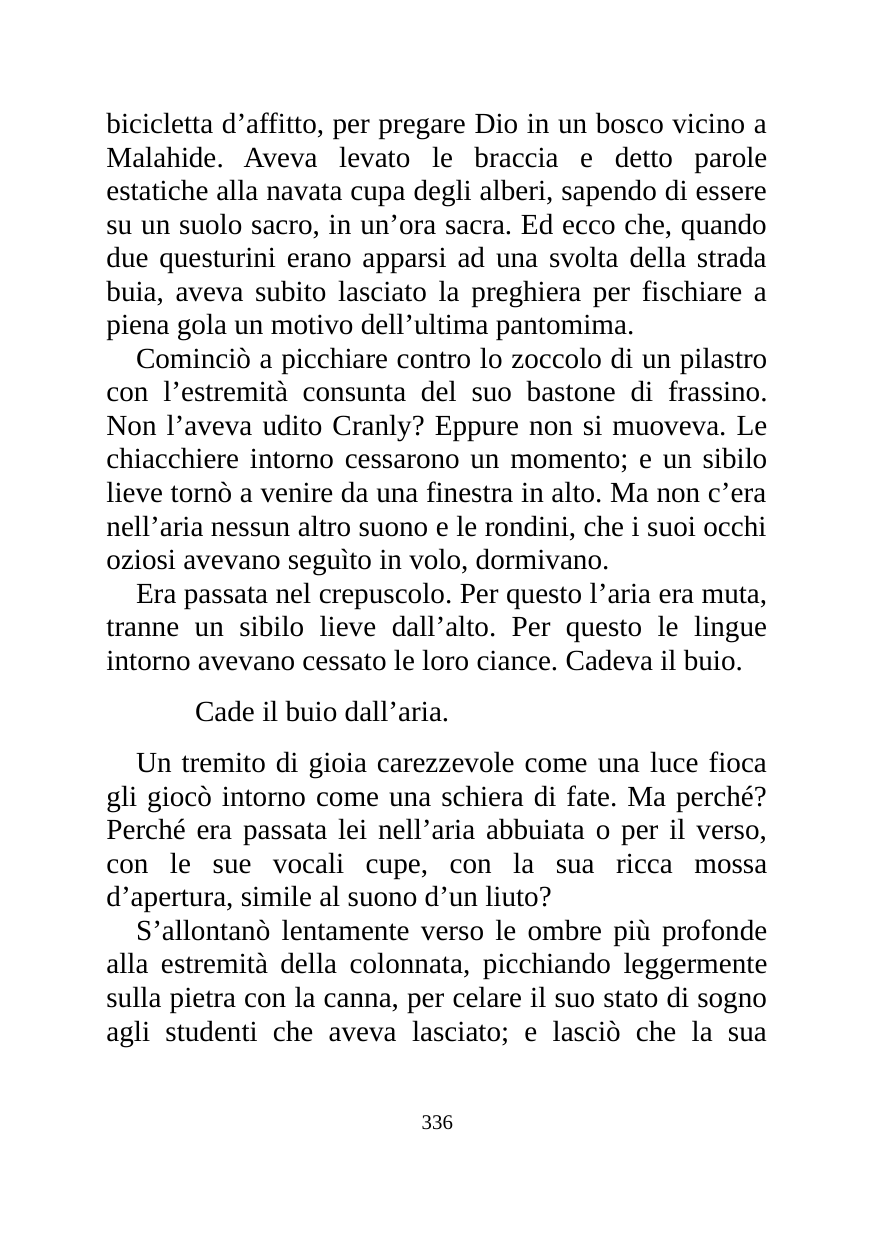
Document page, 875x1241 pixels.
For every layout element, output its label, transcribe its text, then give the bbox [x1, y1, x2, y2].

text bicicletta d’affitto, per pregare Dio in un bosco vicino a Malahide. Aveva levato le braccia e detto parole estatiche alla navata cupa degli alberi, sapendo di essere su un suolo sacro, in un’ora sacra. Ed ecco che, quando due questurini erano apparsi ad una svolta della strada buia, aveva subito lasciato la preghiera per fischiare a piena gola un motivo dell’ultima pantomima. [106, 106, 768, 341]
text S’allontanò lentamente verso le ombre più profonde alla estremità della colonnata, picchiando leggermente sulla pietra con la canna, per celare il suo stato di sogno agli studenti che aveva lasciato; e lasciò che la sua [106, 913, 768, 1047]
text Cade il buio dall’aria. [195, 694, 768, 728]
text Cominciò a picchiare contro lo zoccolo di un pilastro con l’estremità consunta del suo bastone di frassino. Non l’aveva udito Cranly? Eppure non si muoveva. Le chiacchiere intorno cessarono un momento; e un sibilo lieve tornò a venire da una finestra in alto. Ma non c’era nell’aria nessun altro suono e le rondini, che i suoi occhi oziosi avevano seguìto in volo, dormivano. [106, 341, 768, 576]
text Era passata nel crepuscolo. Per questo l’aria era muta, tranne un sibilo lieve dall’alto. Per questo le lingue intorno avevano cessato le loro ciance. Cadeva il buio. [106, 576, 768, 676]
text Un tremito di gioia carezzevole come una luce fioca gli giocò intorno come una schiera di fate. Ma perché? Perché era passata lei nell’aria abbuiata o per il verso, con le sue vocali cupe, con la sua ricca mossa d’apertura, simile al suono d’un liuto? [106, 745, 768, 913]
